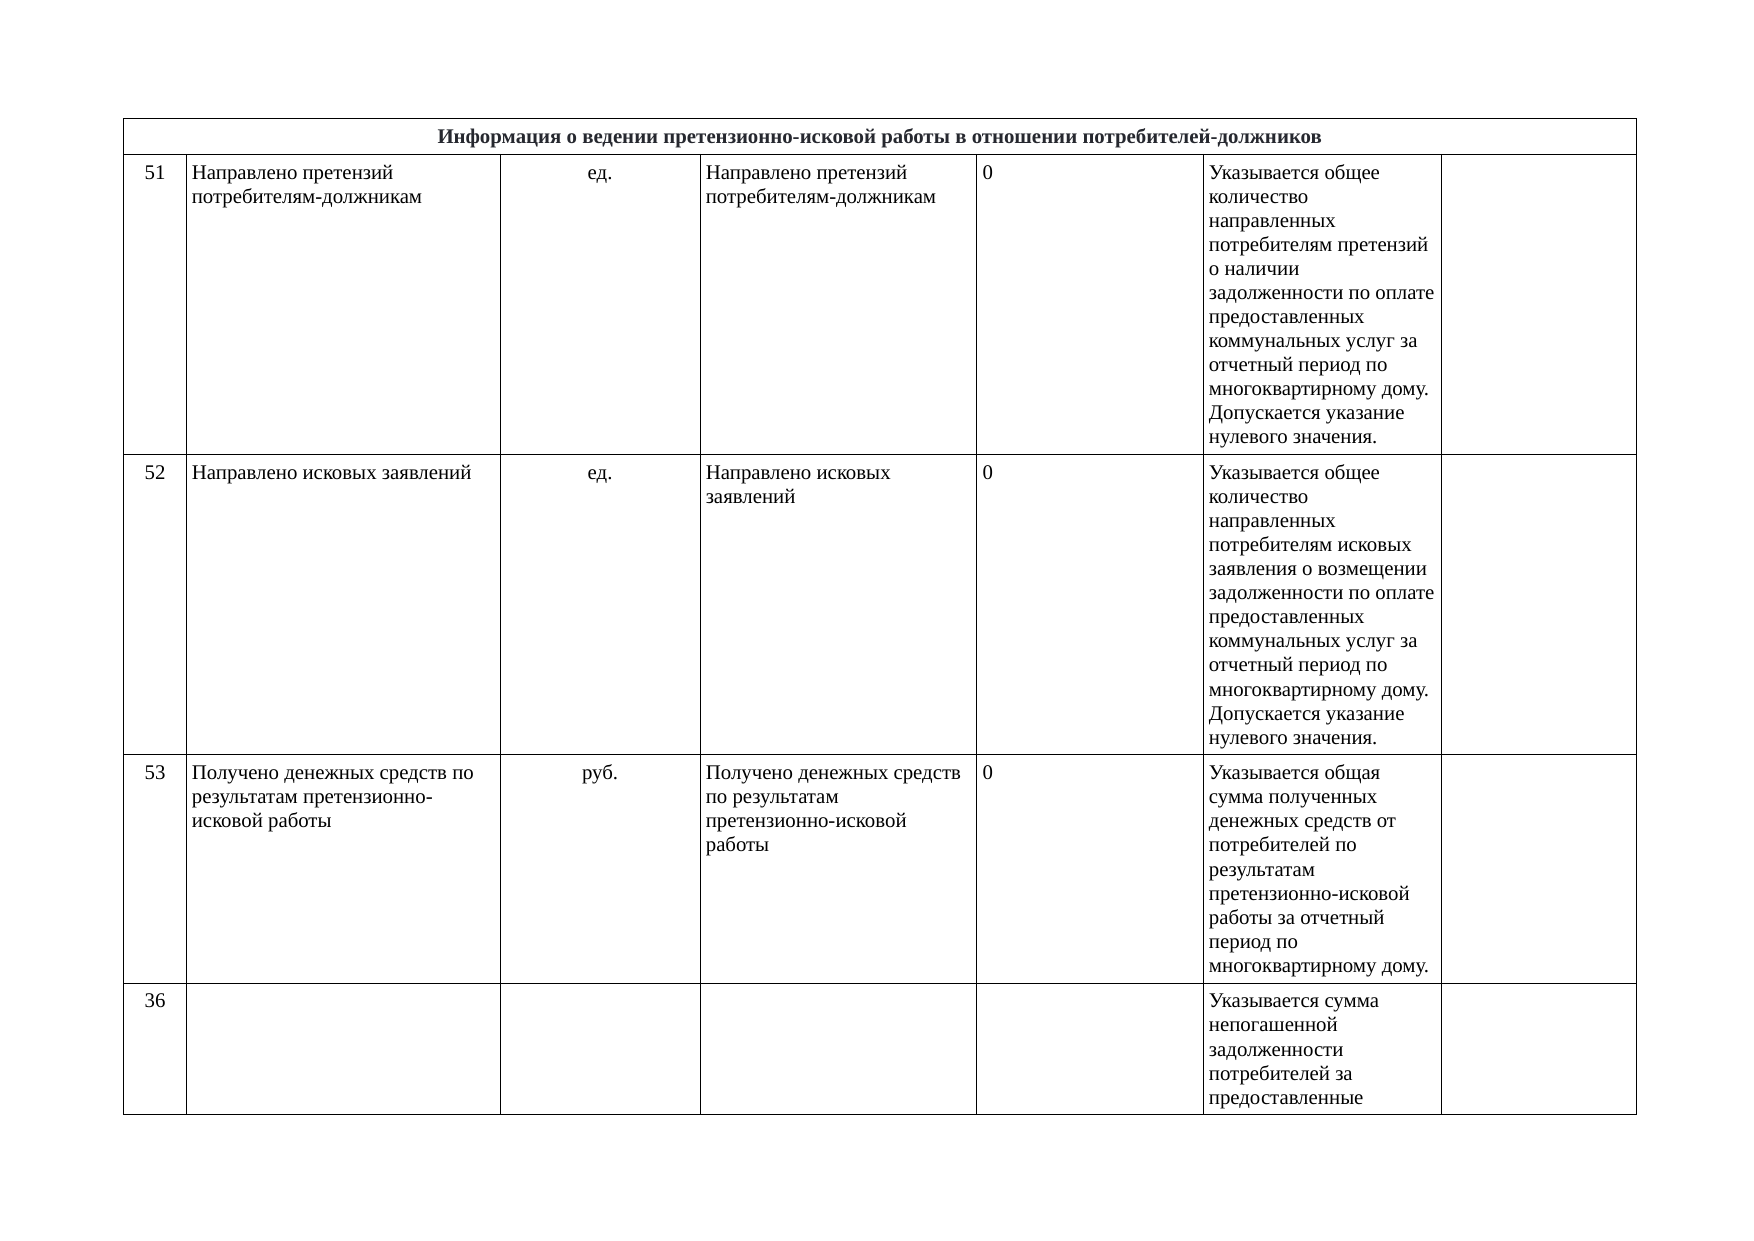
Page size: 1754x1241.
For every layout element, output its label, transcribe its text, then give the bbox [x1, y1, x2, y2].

table_cell Направлено претензий потребителям-должникам [187, 155, 500, 454]
table_cell Указывается общая сумма полученных денежных средств от потребителей по результатам претензионно-исковой работы за отчетный период по многоквартирному дому. [1204, 755, 1441, 982]
table_cell [977, 984, 1203, 1114]
table_cell 53 [124, 755, 186, 982]
table_cell 36 [124, 984, 186, 1114]
table_cell Информация о ведении претензионно-исковой работы в отношении потребителей-должников [124, 119, 1636, 154]
table_cell Указывается сумма непогашенной задолженности потребителей за предоставленные [1204, 984, 1441, 1114]
table_cell ед. [501, 455, 700, 754]
table_cell Указывается общее количество направленных потребителям исковых заявления о возмещении задолженности по оплате предоставленных коммунальных услуг за отчетный период по многоквартирному дому. Допускается указание нулевого значения. [1204, 455, 1441, 754]
table_cell Получено денежных средств по результатам претензионно-исковой работы [701, 755, 976, 982]
table_cell 51 [124, 155, 186, 454]
table_cell [501, 984, 700, 1114]
table_cell [701, 984, 976, 1114]
table_cell 0 [977, 455, 1203, 754]
table_cell [1442, 155, 1636, 454]
table_cell Направлено исковых заявлений [701, 455, 976, 754]
table_cell [1442, 755, 1636, 982]
table_cell 52 [124, 455, 186, 754]
table_cell Получено денежных средств по результатам претензионно-исковой работы [187, 755, 500, 982]
table_cell [1442, 455, 1636, 754]
table_cell 0 [977, 155, 1203, 454]
table_cell [1442, 984, 1636, 1114]
table_cell Направлено исковых заявлений [187, 455, 500, 754]
table_cell [187, 984, 500, 1114]
table_cell 0 [977, 755, 1203, 982]
table_cell ед. [501, 155, 700, 454]
table_cell Направлено претензий потребителям-должникам [701, 155, 976, 454]
table_cell Указывается общее количество направленных потребителям претензий о наличии задолженности по оплате предоставленных коммунальных услуг за отчетный период по многоквартирному дому. Допускается указание нулевого значения. [1204, 155, 1441, 454]
table_cell руб. [501, 755, 700, 982]
